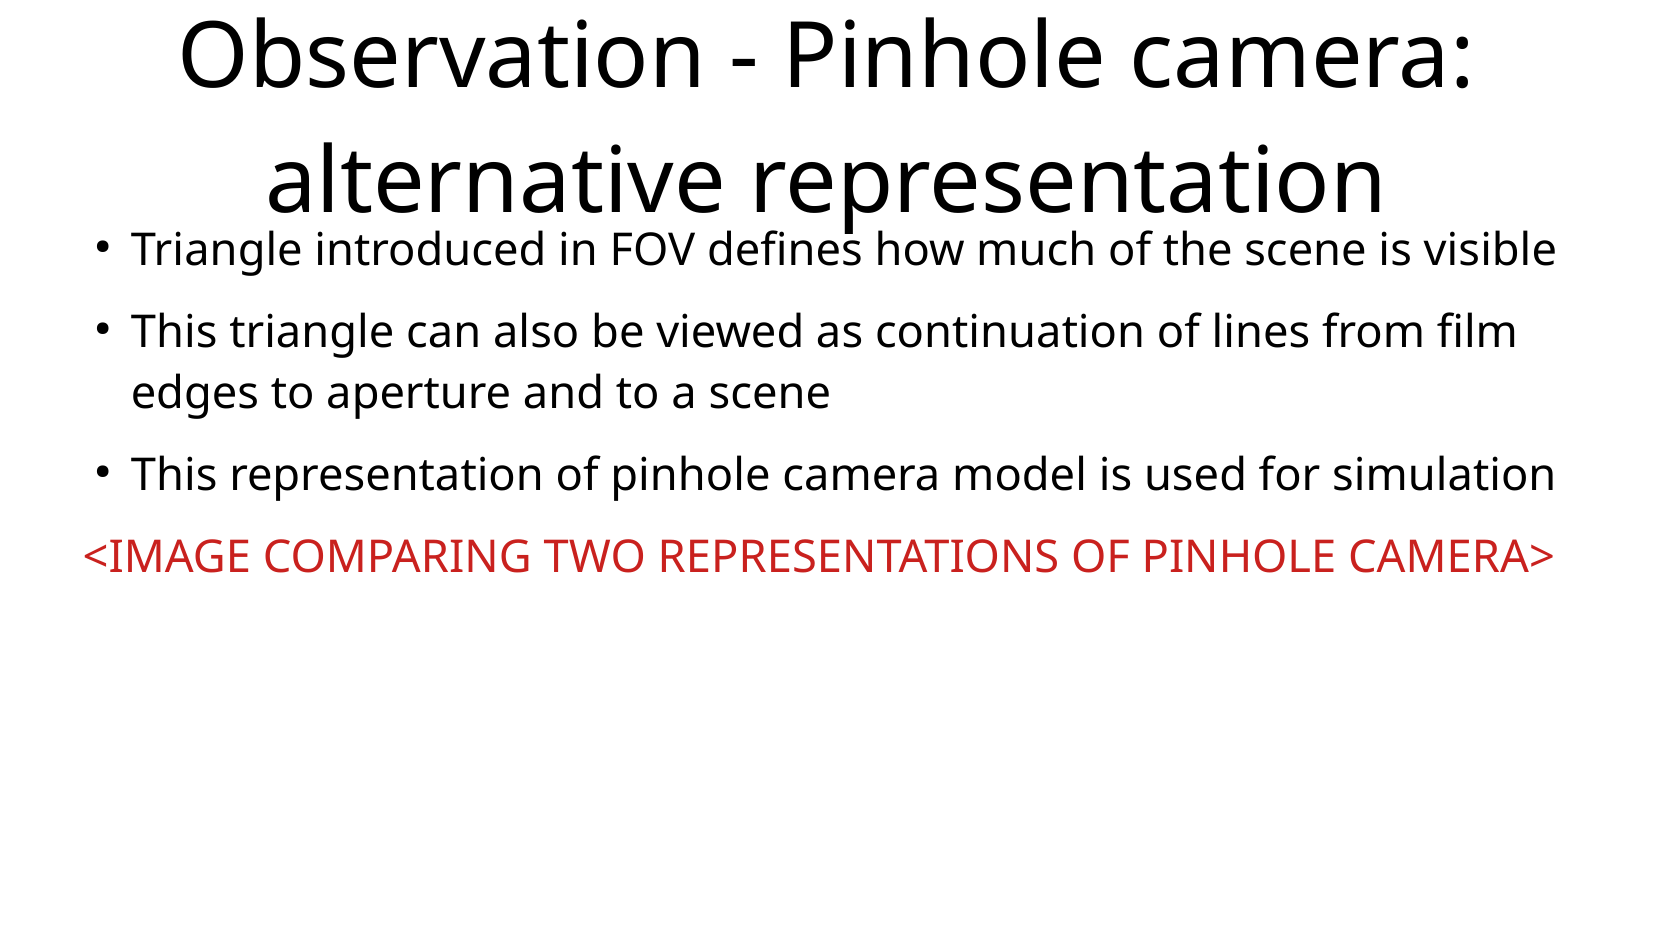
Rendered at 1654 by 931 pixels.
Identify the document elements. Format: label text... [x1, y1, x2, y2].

list Triangle introduced in FOV defines how much of the scene is visible This triangle can also be viewed as continuation of lines from film edges to aperture and to a scene This representation of pinhole camera model is used for simulation <IMAGE COMPARING TWO REPRESENTATIONS OF PINHOLE CAMERA> [82, 217, 1571, 758]
title Observation - Pinhole camera: alternative representation [82, 0, 1571, 217]
